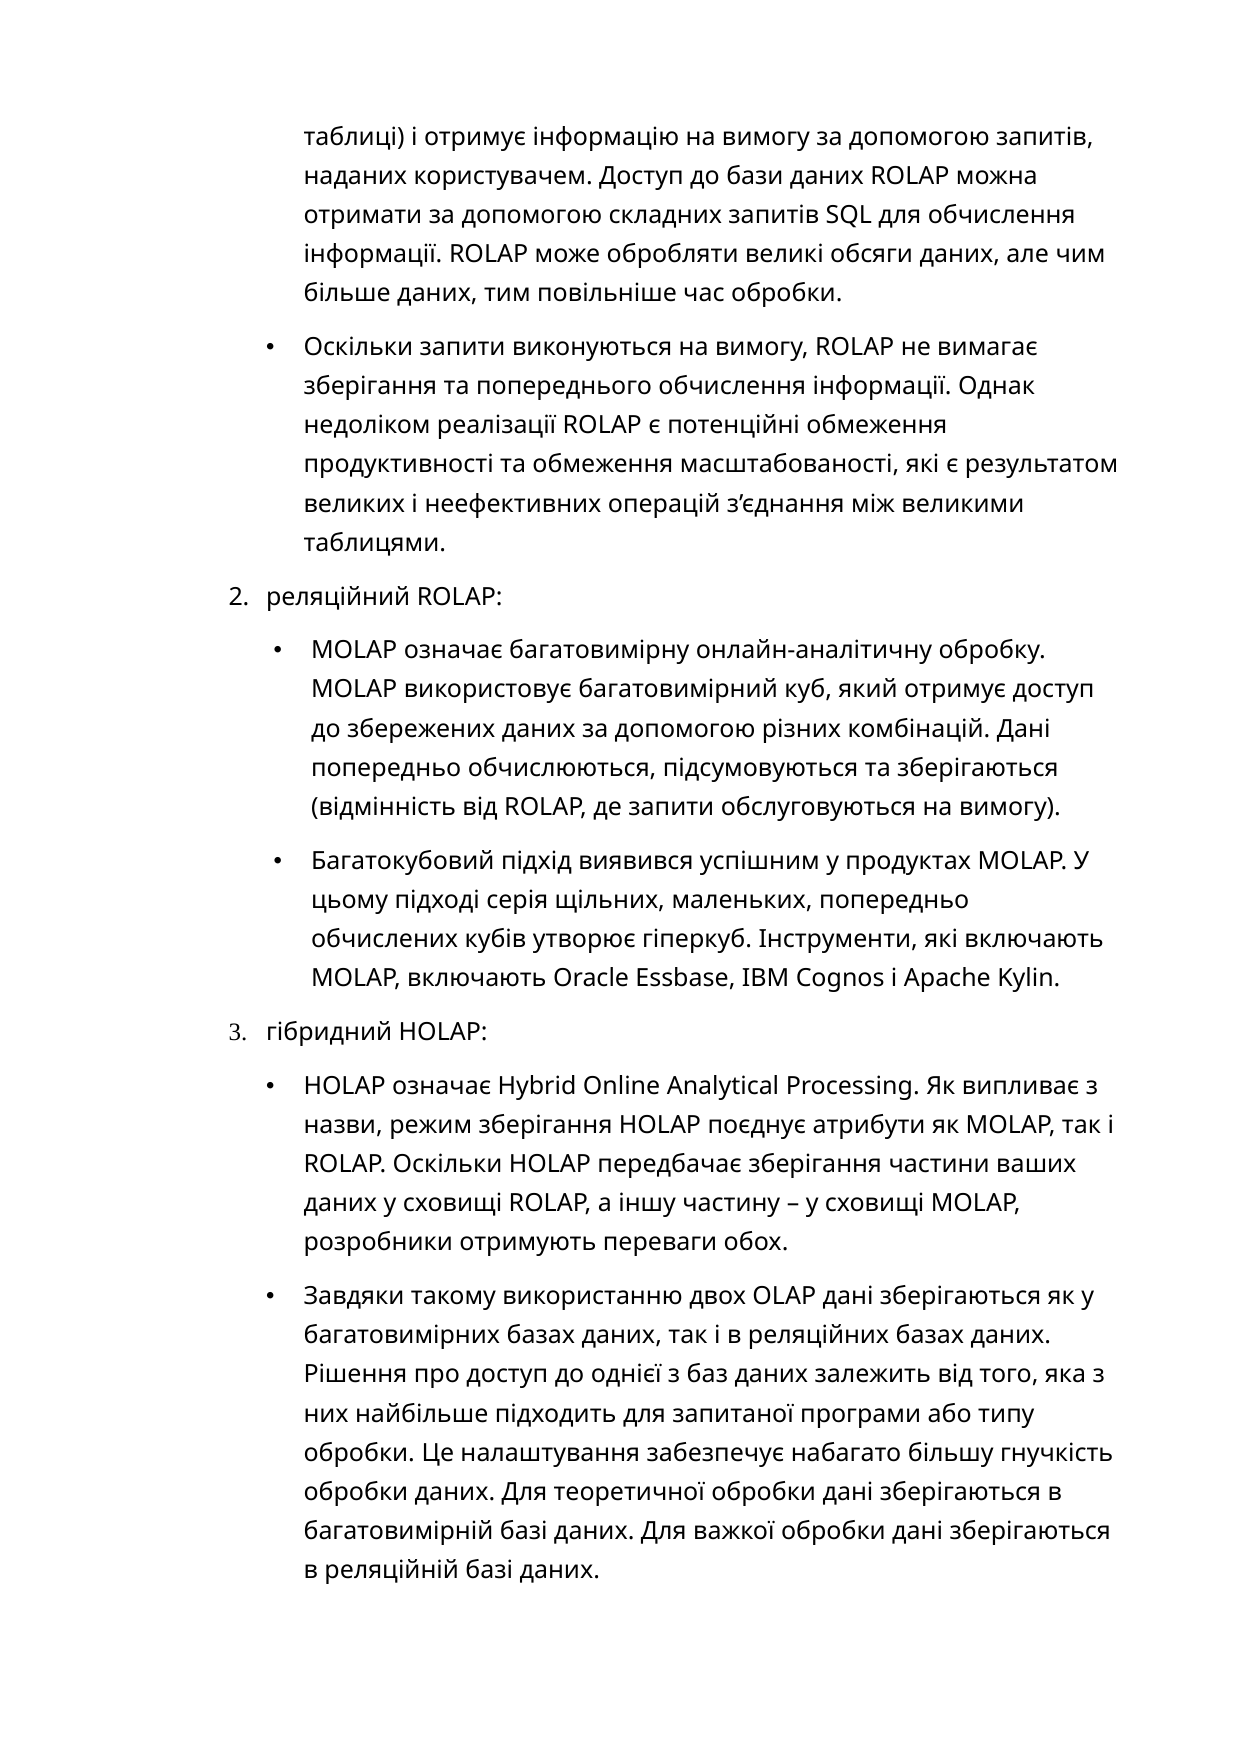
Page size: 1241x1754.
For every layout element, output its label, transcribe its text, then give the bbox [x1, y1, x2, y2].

list MOLAP означає багатовимірну онлайн-аналітичну обробку. MOLAP використовує багатовимірний куб, який отримує доступ до збережених даних за допомогою різних комбінацій. Дані попередньо обчислюються, підсумовуються та зберігаються (відмінність від ROLAP, де запити обслуговуються на вимогу). [273, 632, 1122, 823]
list Оскільки запити виконуються на вимогу, ROLAP не вимагає зберігання та попереднього обчислення інформації. Однак недоліком реалізації ROLAP є потенційні обмеження продуктивності та обмеження масштабованості, які є результатом великих і неефективних операцій з’єднання між великими таблицями. [266, 328, 1122, 558]
list гібридний HOLAP: [228, 1013, 1122, 1048]
list HOLAP означає Hybrid Online Analytical Processing. Як випливає з назви, режим зберігання HOLAP поєднує атрибути як MOLAP, так і ROLAP. Оскільки HOLAP передбачає зберігання частини ваших даних у сховищі ROLAP, а іншу частину – у сховищі MOLAP, розробники отримують переваги обох. [266, 1067, 1122, 1258]
list таблиці) і отримує інформацію на вимогу за допомогою запитів, наданих користувачем. Доступ до бази даних ROLAP можна отримати за допомогою складних запитів SQL для обчислення інформації. ROLAP може обробляти великі обсяги даних, але чим більше даних, тим повільніше час обробки. [266, 118, 1122, 309]
list Завдяки такому використанню двох OLAP дані зберігаються як у багатовимірних базах даних, так і в реляційних базах даних. Рішення про доступ до однієї з баз даних залежить від того, яка з них найбільше підходить для запитаної програми або типу обробки. Це налаштування забезпечує набагато більшу гнучкість обробки даних. Для теоретичної обробки дані зберігаються в багатовимірній базі даних. Для важкої обробки дані зберігаються в реляційній базі даних. [266, 1278, 1122, 1586]
list реляційний ROLAP: [228, 578, 1122, 612]
list Багатокубовий підхід виявився успішним у продуктах MOLAP. У цьому підході серія щільних, маленьких, попередньо обчислених кубів утворює гіперкуб. Інструменти, які включають MOLAP, включають Oracle Essbase, IBM Cognos і Apache Kylin. [273, 842, 1122, 994]
